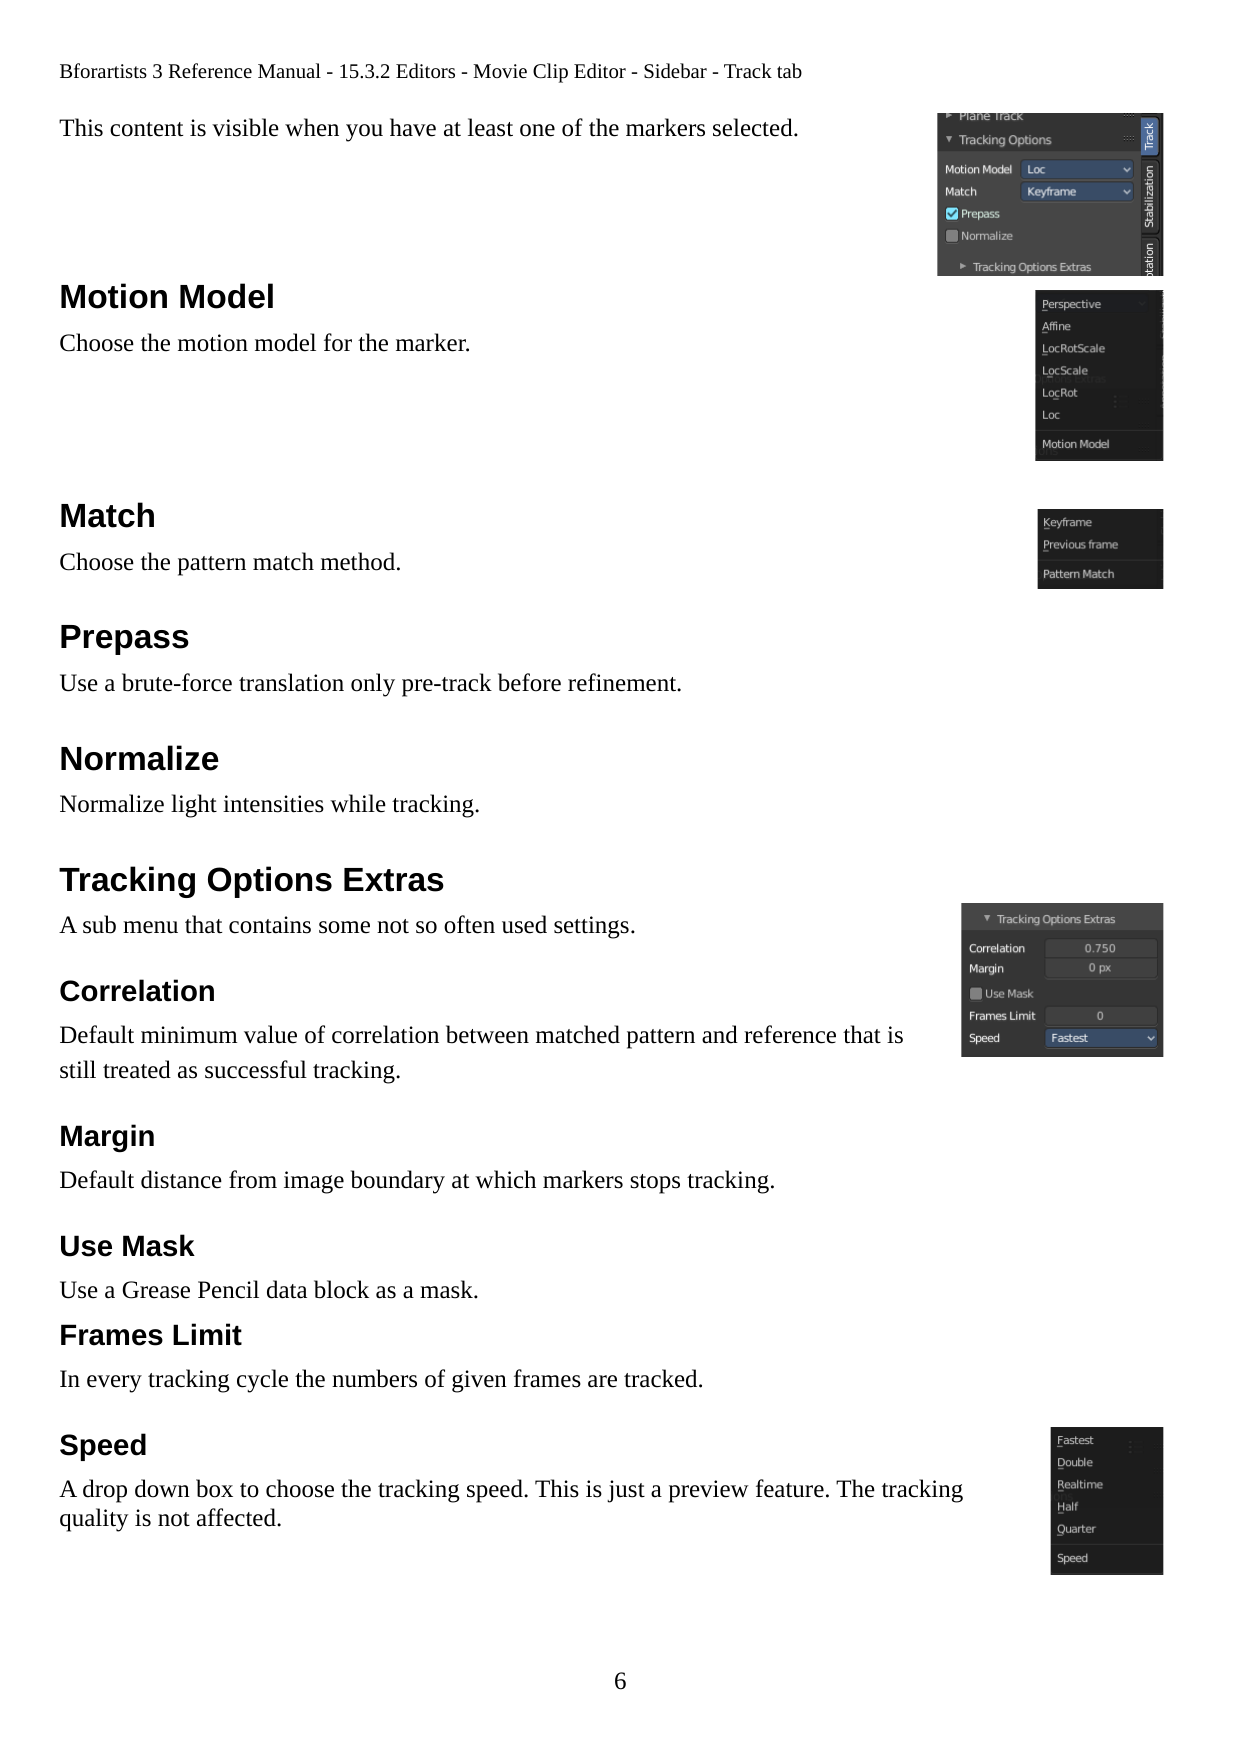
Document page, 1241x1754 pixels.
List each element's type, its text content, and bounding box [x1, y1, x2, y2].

subtitle Margin [59, 1119, 1181, 1152]
text Choose the pattern match method. [59, 547, 1037, 576]
subtitle Correlation [59, 974, 961, 1008]
picture [937, 113, 1164, 276]
text Use a Grease Pencil data block as a mask. [59, 1275, 1181, 1303]
subtitle Motion Model [59, 277, 1181, 316]
subtitle Use Mask [59, 1228, 1181, 1262]
subtitle Match [59, 496, 1181, 535]
text Normalize light intensities while tracking. [59, 789, 1181, 818]
subtitle Tracking Options Extras [59, 859, 1181, 898]
subtitle Speed [59, 1428, 1050, 1462]
subtitle [1164, 974, 1181, 1008]
picture [1050, 1427, 1164, 1575]
text In every tracking cycle the numbers of given frames are tracked. [59, 1364, 1181, 1393]
text A drop down box to choose the tracking speed. This is just a preview feature. The tracking quality is not affected. [59, 1474, 1050, 1532]
text Choose the motion model for the marker. [59, 328, 1035, 357]
subtitle Normalize [59, 738, 1181, 777]
text Default distance from image boundary at which markers stops tracking. [59, 1165, 1181, 1194]
text A sub menu that contains some not so often used settings. [59, 911, 961, 939]
subtitle Prepass [59, 617, 1181, 656]
picture [1035, 290, 1164, 461]
picture [1037, 509, 1164, 589]
text Default minimum value of correlation between matched pattern and reference that is still treated as successful tracking. [59, 1021, 1181, 1084]
subtitle [1164, 1428, 1181, 1462]
subtitle Frames Limit [59, 1318, 1181, 1352]
text Use a brute-force translation only pre-track before refinement. [59, 668, 1181, 697]
picture [961, 903, 1164, 1057]
text This content is visible when you have at least one of the markers selected. [59, 113, 937, 141]
